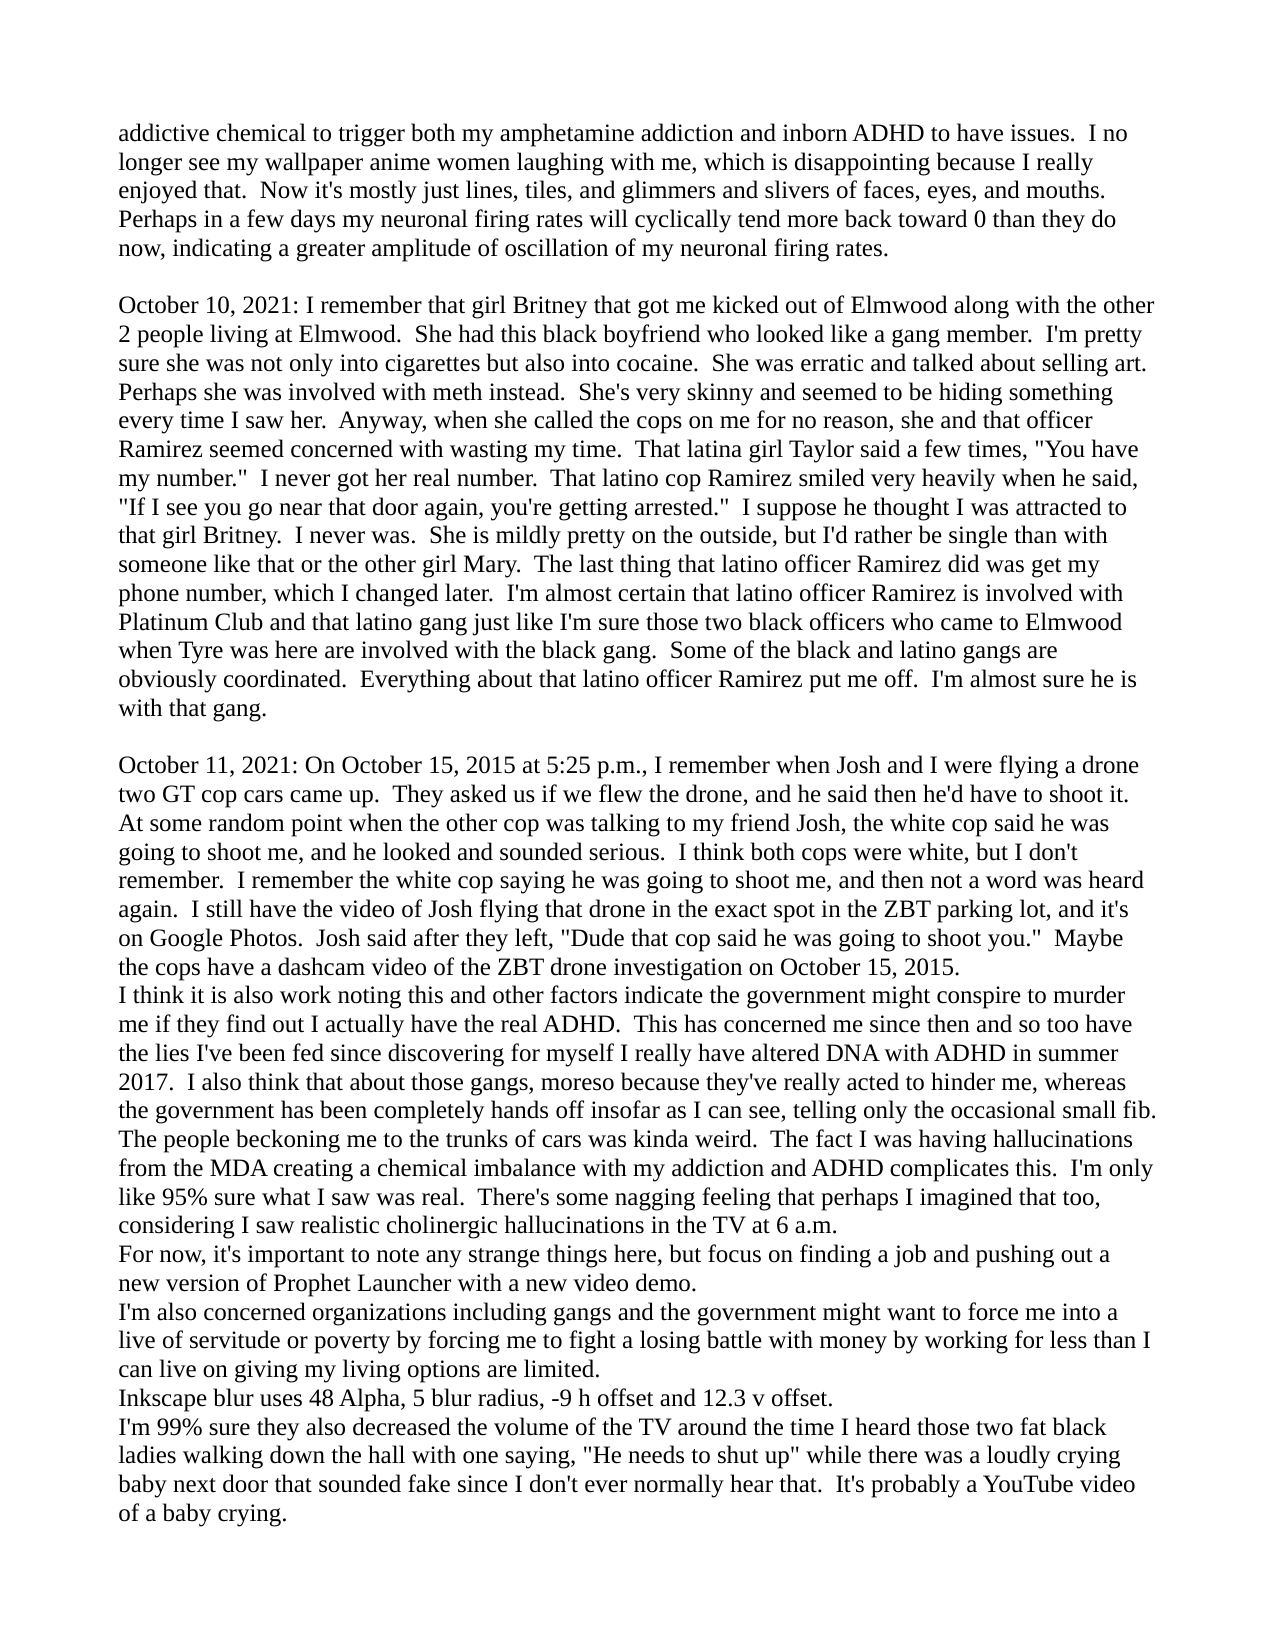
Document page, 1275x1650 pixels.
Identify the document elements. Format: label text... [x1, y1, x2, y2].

text I'm also concerned organizations including gangs and the government might want to force me into a live of servitude or poverty by forcing me to fight a losing battle with money by working for less than I can live on giving my living options are limited. [118, 1297, 1157, 1383]
text October 11, 2021: On October 15, 2015 at 5:25 p.m., I remember when Josh and I were flying a drone two GT cop cars came up. They asked us if we flew the drone, and he said then he'd have to shoot it. At some random point when the other cop was talking to my friend Josh, the white cop said he was going to shoot me, and he looked and sounded serious. I think both cops were white, but I don't remember. I remember the white cop saying he was going to shoot me, and then not a word was heard again. I still have the video of Josh flying that drone in the exact spot in the ZBT parking lot, and it's on Google Photos. Josh said after they left, "Dude that cop said he was going to shoot you." Maybe the cops have a dashcam video of the ZBT drone investigation on October 15, 2015. [118, 751, 1157, 981]
text October 10, 2021: I remember that girl Britney that got me kicked out of Elmwood along with the other 2 people living at Elmwood. She had this black boyfriend who looked like a gang member. I'm pretty sure she was not only into cigarettes but also into cocaine. She was erratic and talked about selling art. Perhaps she was involved with meth instead. She's very skinny and seemed to be hiding something every time I saw her. Anyway, when she called the cops on me for no reason, she and that officer Ramirez seemed concerned with wasting my time. That latina girl Taylor said a few times, "You have my number." I never got her real number. That latino cop Ramirez smiled very heavily when he said, "If I see you go near that door again, you're getting arrested." I suppose he thought I was attracted to that girl Britney. I never was. She is mildly pretty on the outside, but I'd rather be single than with someone like that or the other girl Mary. The last thing that latino officer Ramirez did was get my phone number, which I changed later. I'm almost certain that latino officer Ramirez is involved with Platinum Club and that latino gang just like I'm sure those two black officers who came to Elmwood when Tyre was here are involved with the black gang. Some of the black and latino gangs are obviously coordinated. Everything about that latino officer Ramirez put me off. I'm almost sure he is with that gang. [118, 291, 1157, 722]
text I'm 99% sure they also decreased the volume of the TV around the time I heard those two fat black ladies walking down the hall with one saying, "He needs to shut up" while there was a loudly crying baby next door that sounded fake since I don't ever normally hear that. It's probably a YouTube video of a baby crying. [118, 1412, 1157, 1527]
text I think it is also work noting this and other factors indicate the government might conspire to murder me if they find out I actually have the real ADHD. This has concerned me since then and so too have the lies I've been fed since discovering for myself I really have altered DNA with ADHD in summer 2017. I also think that about those gangs, moreso because they've really acted to hinder me, whereas the government has been completely hands off insofar as I can see, telling only the occasional small fib. The people beckoning me to the trunks of cars was kinda weird. The fact I was having hallucinations from the MDA creating a chemical imbalance with my addiction and ADHD complicates this. I'm only like 95% sure what I saw was real. There's some nagging feeling that perhaps I imagined that too, considering I saw realistic cholinergic hallucinations in the TV at 6 a.m. [118, 981, 1157, 1239]
text addictive chemical to trigger both my amphetamine addiction and inborn ADHD to have issues. I no longer see my wallpaper anime women laughing with me, which is disappointing because I really enjoyed that. Now it's mostly just lines, tiles, and glimmers and slivers of faces, eyes, and mouths. Perhaps in a few days my neuronal firing rates will cyclically tend more back toward 0 than they do now, indicating a greater amplitude of oscillation of my neuronal firing rates. [118, 118, 1157, 262]
text For now, it's important to note any strange things here, but focus on finding a job and pushing out a new version of Prophet Launcher with a new video demo. [118, 1239, 1157, 1297]
text Inkscape blur uses 48 Alpha, 5 blur radius, -9 h offset and 12.3 v offset. [118, 1383, 1157, 1412]
